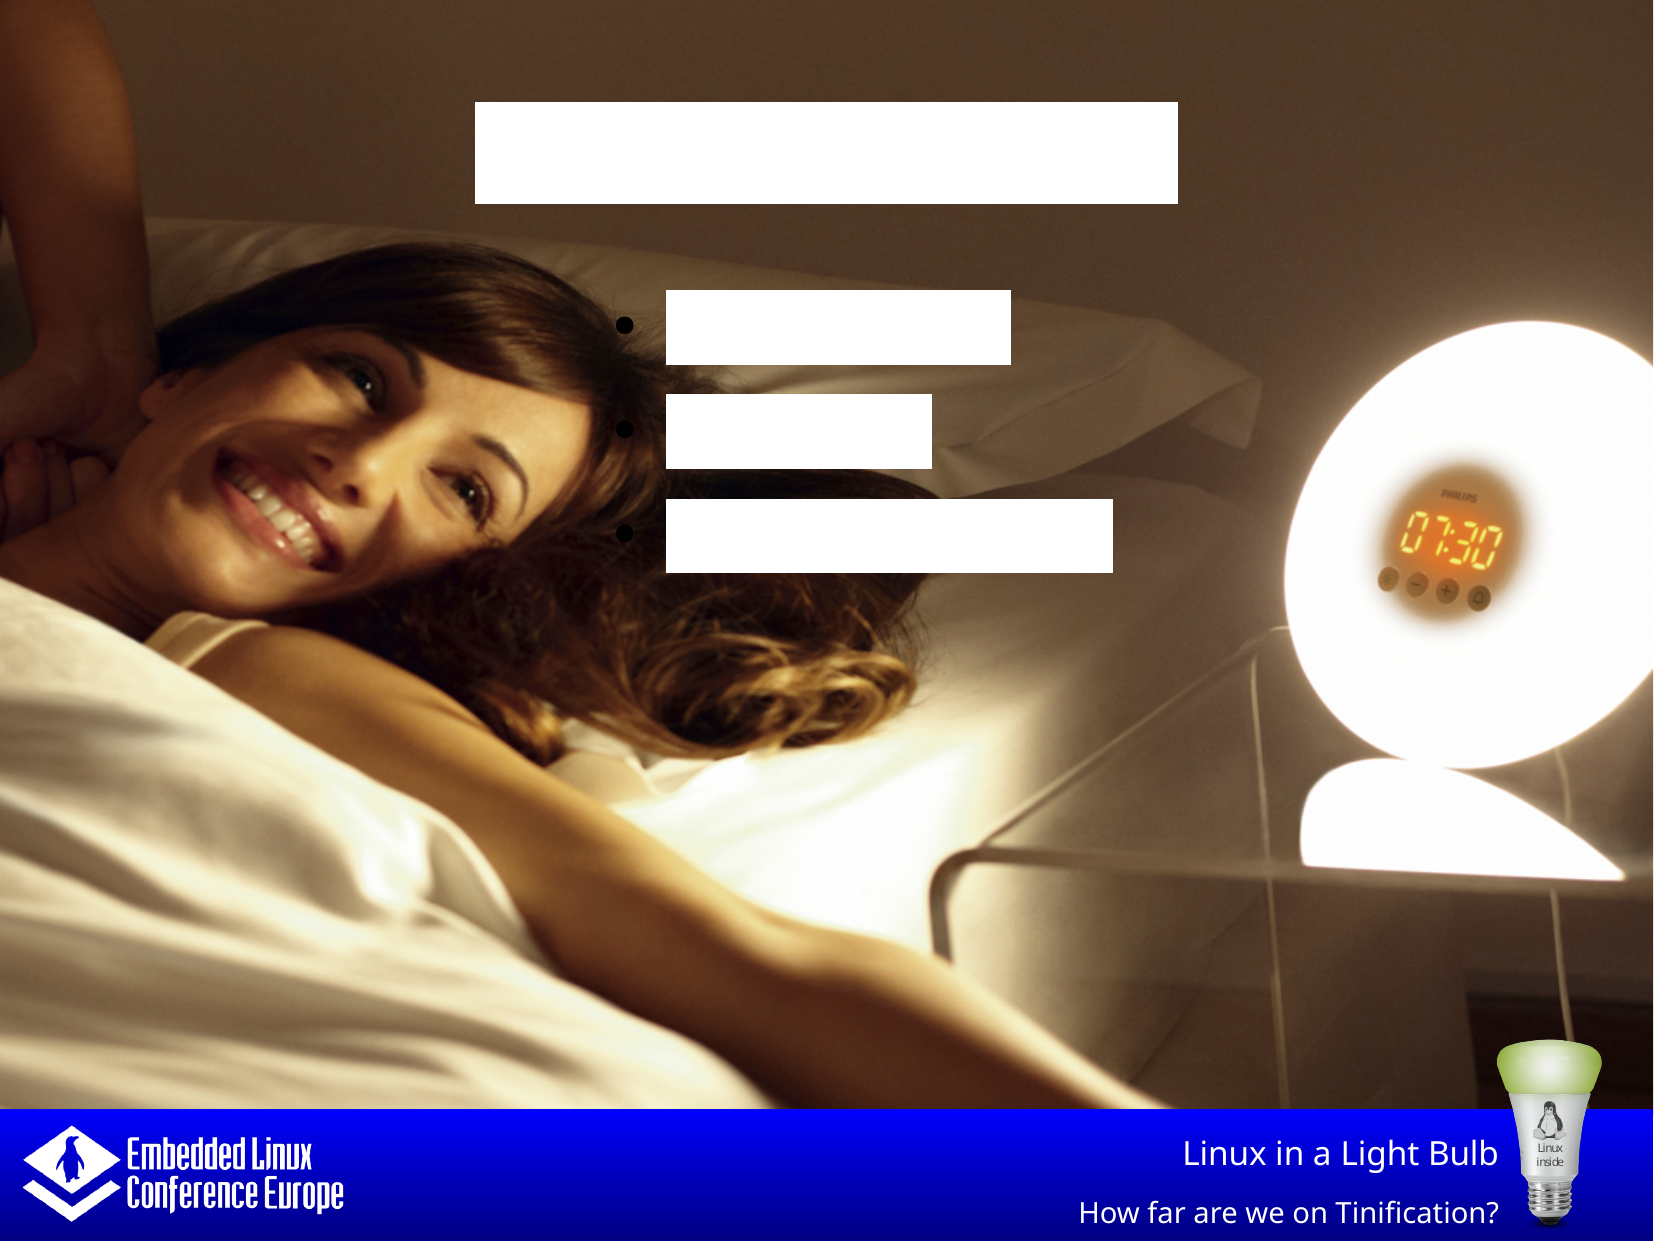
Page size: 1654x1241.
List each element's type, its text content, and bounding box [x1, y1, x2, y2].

picture [0, 0, 1654, 1115]
title Gentle reminders [82, 49, 1571, 257]
list Alarm clock Door bell Weather status [595, 290, 1571, 1010]
picture [18, 1120, 348, 1226]
